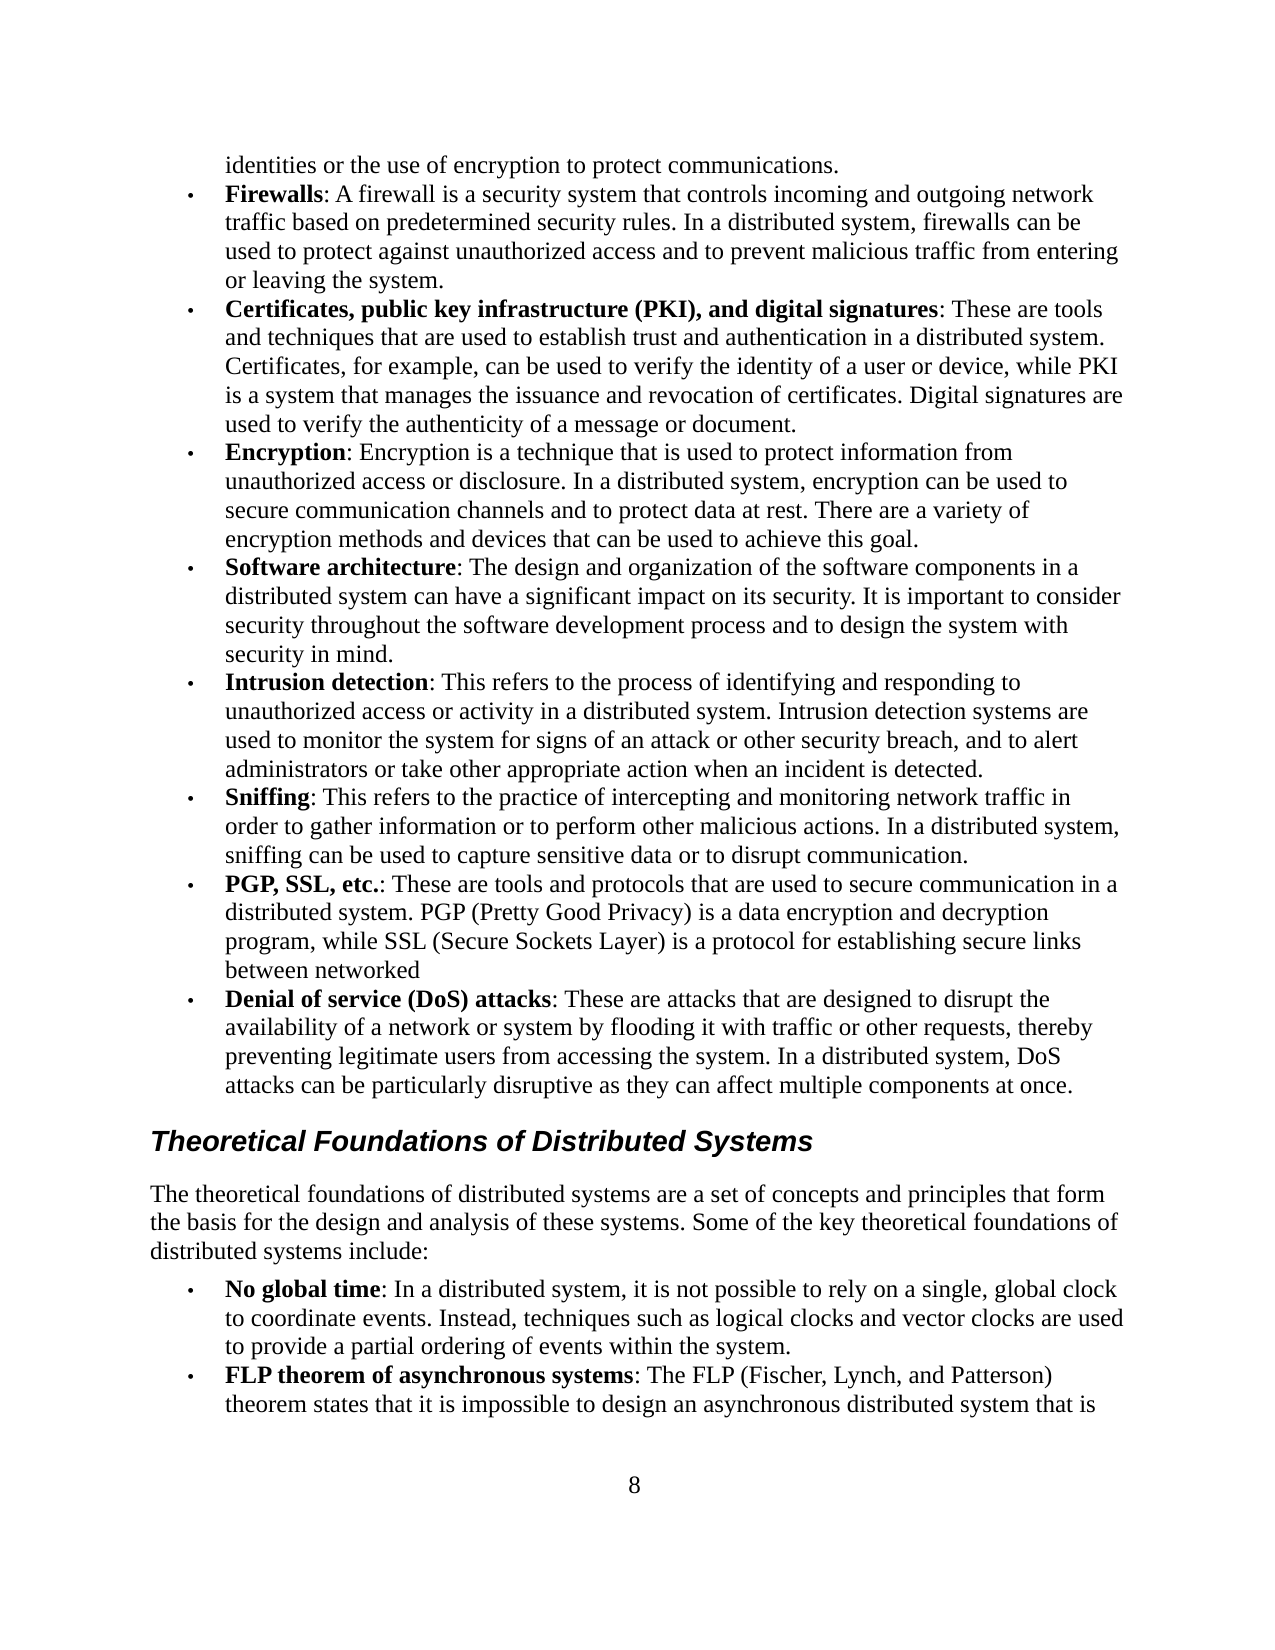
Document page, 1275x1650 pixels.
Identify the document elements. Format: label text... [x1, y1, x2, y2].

list Denial of service (DoS) attacks: These are attacks that are designed to disrupt the availability of a network or system by flooding it with traffic or other requests, thereby preventing legitimate users from accessing the system. In a distributed system, DoS attacks can be particularly disruptive as they can affect multiple components at once. [187, 984, 1125, 1099]
list Encryption: Encryption is a technique that is used to protect information from unauthorized access or disclosure. In a distributed system, encryption can be used to secure communication channels and to protect data at rest. There are a variety of encryption methods and devices that can be used to achieve this goal. [187, 437, 1125, 552]
list Sniffing: This refers to the practice of intercepting and monitoring network traffic in order to gather information or to perform other malicious actions. In a distributed system, sniffing can be used to capture sensitive data or to disrupt communication. [187, 782, 1125, 869]
subtitle Theoretical Foundations of Distributed Systems [150, 1124, 1125, 1157]
list Firewalls: A firewall is a security system that controls incoming and outgoing network traffic based on predetermined security rules. In a distributed system, firewalls can be used to protect against unauthorized access and to prevent malicious traffic from entering or leaving the system. [187, 179, 1125, 294]
list No global time: In a distributed system, it is not possible to rely on a single, global clock to coordinate events. Instead, techniques such as logical clocks and vector clocks are used to provide a partial ordering of events within the system. [187, 1274, 1125, 1360]
list Intrusion detection: This refers to the process of identifying and responding to unauthorized access or activity in a distributed system. Intrusion detection systems are used to monitor the system for signs of an attack or other security breach, and to alert administrators or take other appropriate action when an incident is detected. [187, 667, 1125, 782]
list PGP, SSL, etc.: These are tools and protocols that are used to secure communication in a distributed system. PGP (Pretty Good Privacy) is a data encryption and decryption program, while SSL (Secure Sockets Layer) is a protocol for establishing secure links between networked [187, 869, 1125, 984]
list Software architecture: The design and organization of the software components in a distributed system can have a significant impact on its security. It is important to consider security throughout the software development process and to design the system with security in mind. [187, 552, 1125, 667]
list FLP theorem of asynchronous systems: The FLP (Fischer, Lynch, and Patterson) theorem states that it is impossible to design an asynchronous distributed system that is [187, 1360, 1125, 1418]
text The theoretical foundations of distributed systems are a set of concepts and principles that form the basis for the design and analysis of these systems. Some of the key theoretical foundations of distributed systems include: [150, 1179, 1125, 1265]
list Certificates, public key infrastructure (PKI), and digital signatures: These are tools and techniques that are used to establish trust and authentication in a distributed system. Certificates, for example, can be used to verify the identity of a user or device, while PKI is a system that manages the issuance and revocation of certificates. Digital signatures are used to verify the authenticity of a message or document. [187, 294, 1125, 437]
list identities or the use of encryption to protect communications. [187, 150, 1125, 179]
